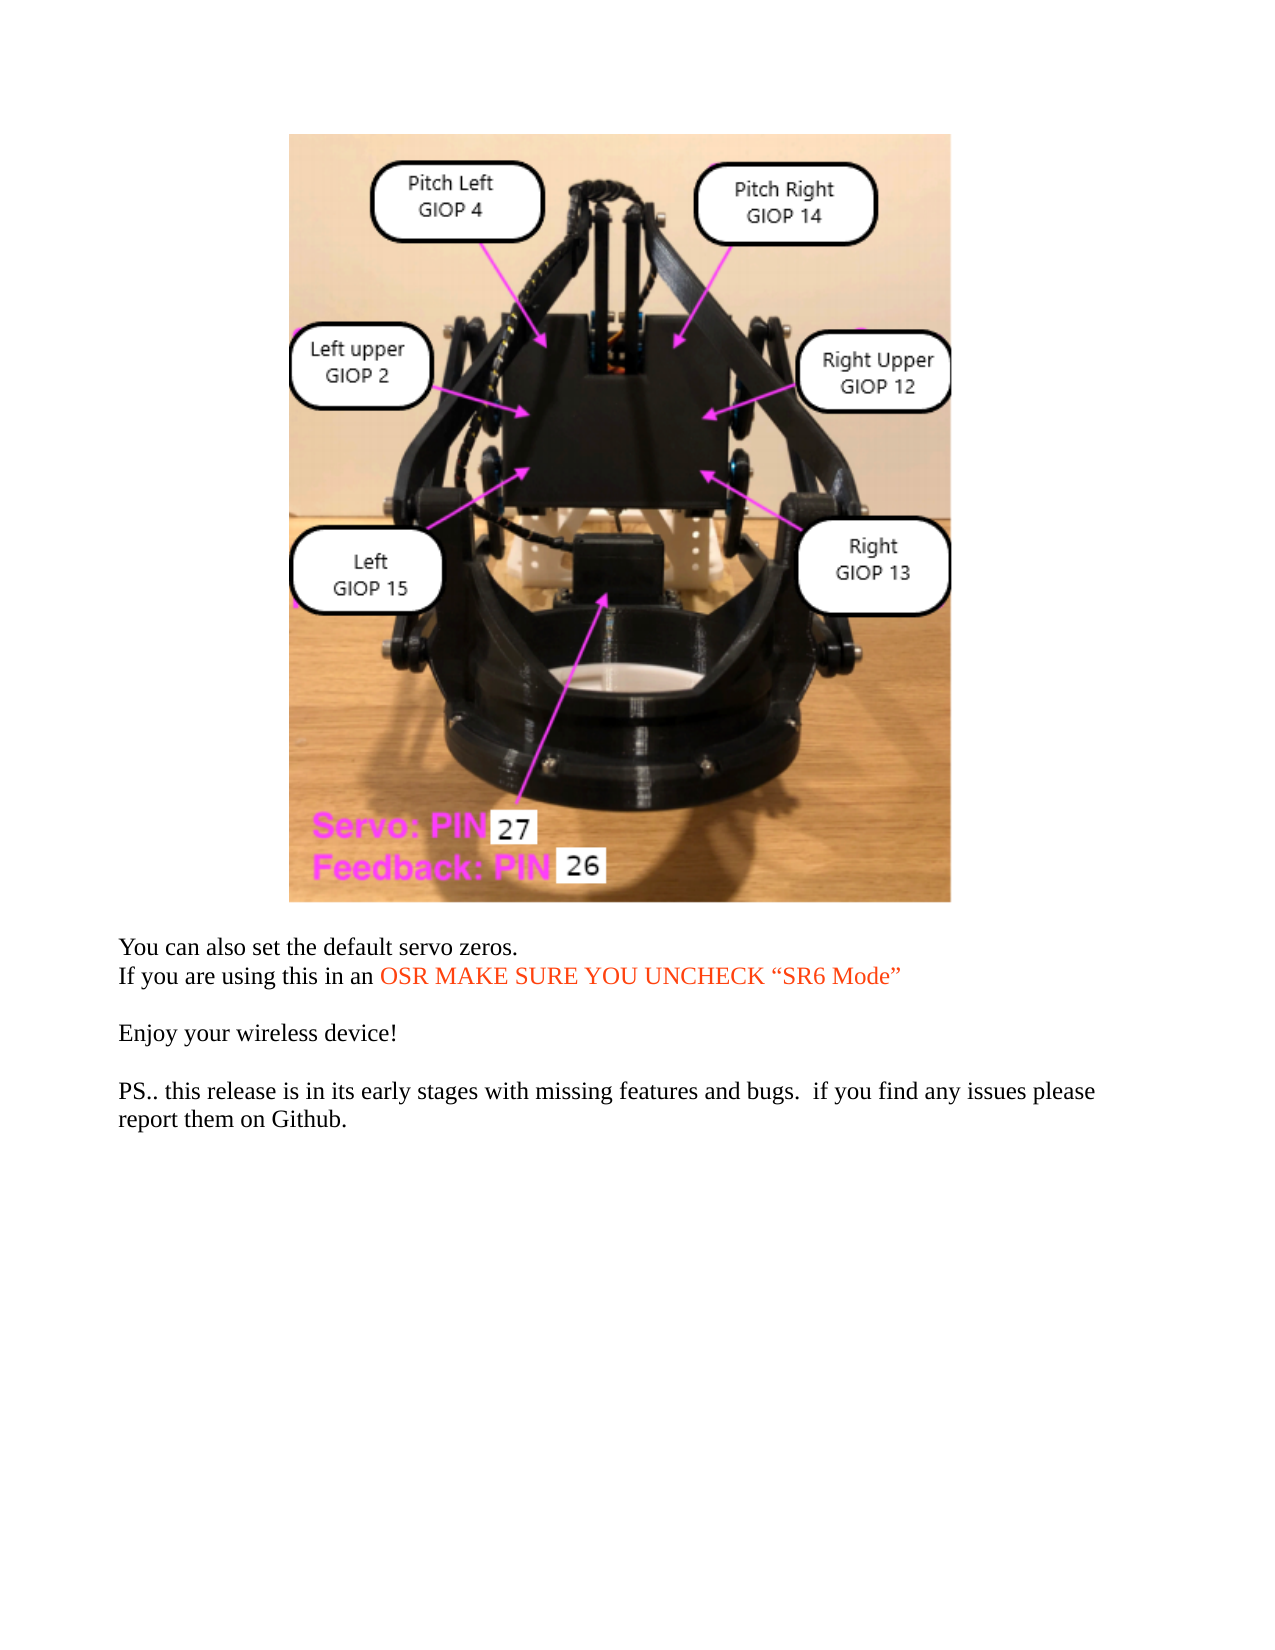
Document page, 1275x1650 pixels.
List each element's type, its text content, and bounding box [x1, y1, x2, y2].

picture [289, 134, 952, 904]
text Enjoy your wireless device! [118, 1018, 1157, 1047]
text You can also set the default servo zeros. If you are using this in an OSR MAKE SURE YOU UNCHECK “SR6 Mode” [118, 932, 1157, 989]
text PS.. this release is in its early stages with missing features and bugs. if you find any issues please report them on Github. [118, 1076, 1157, 1133]
